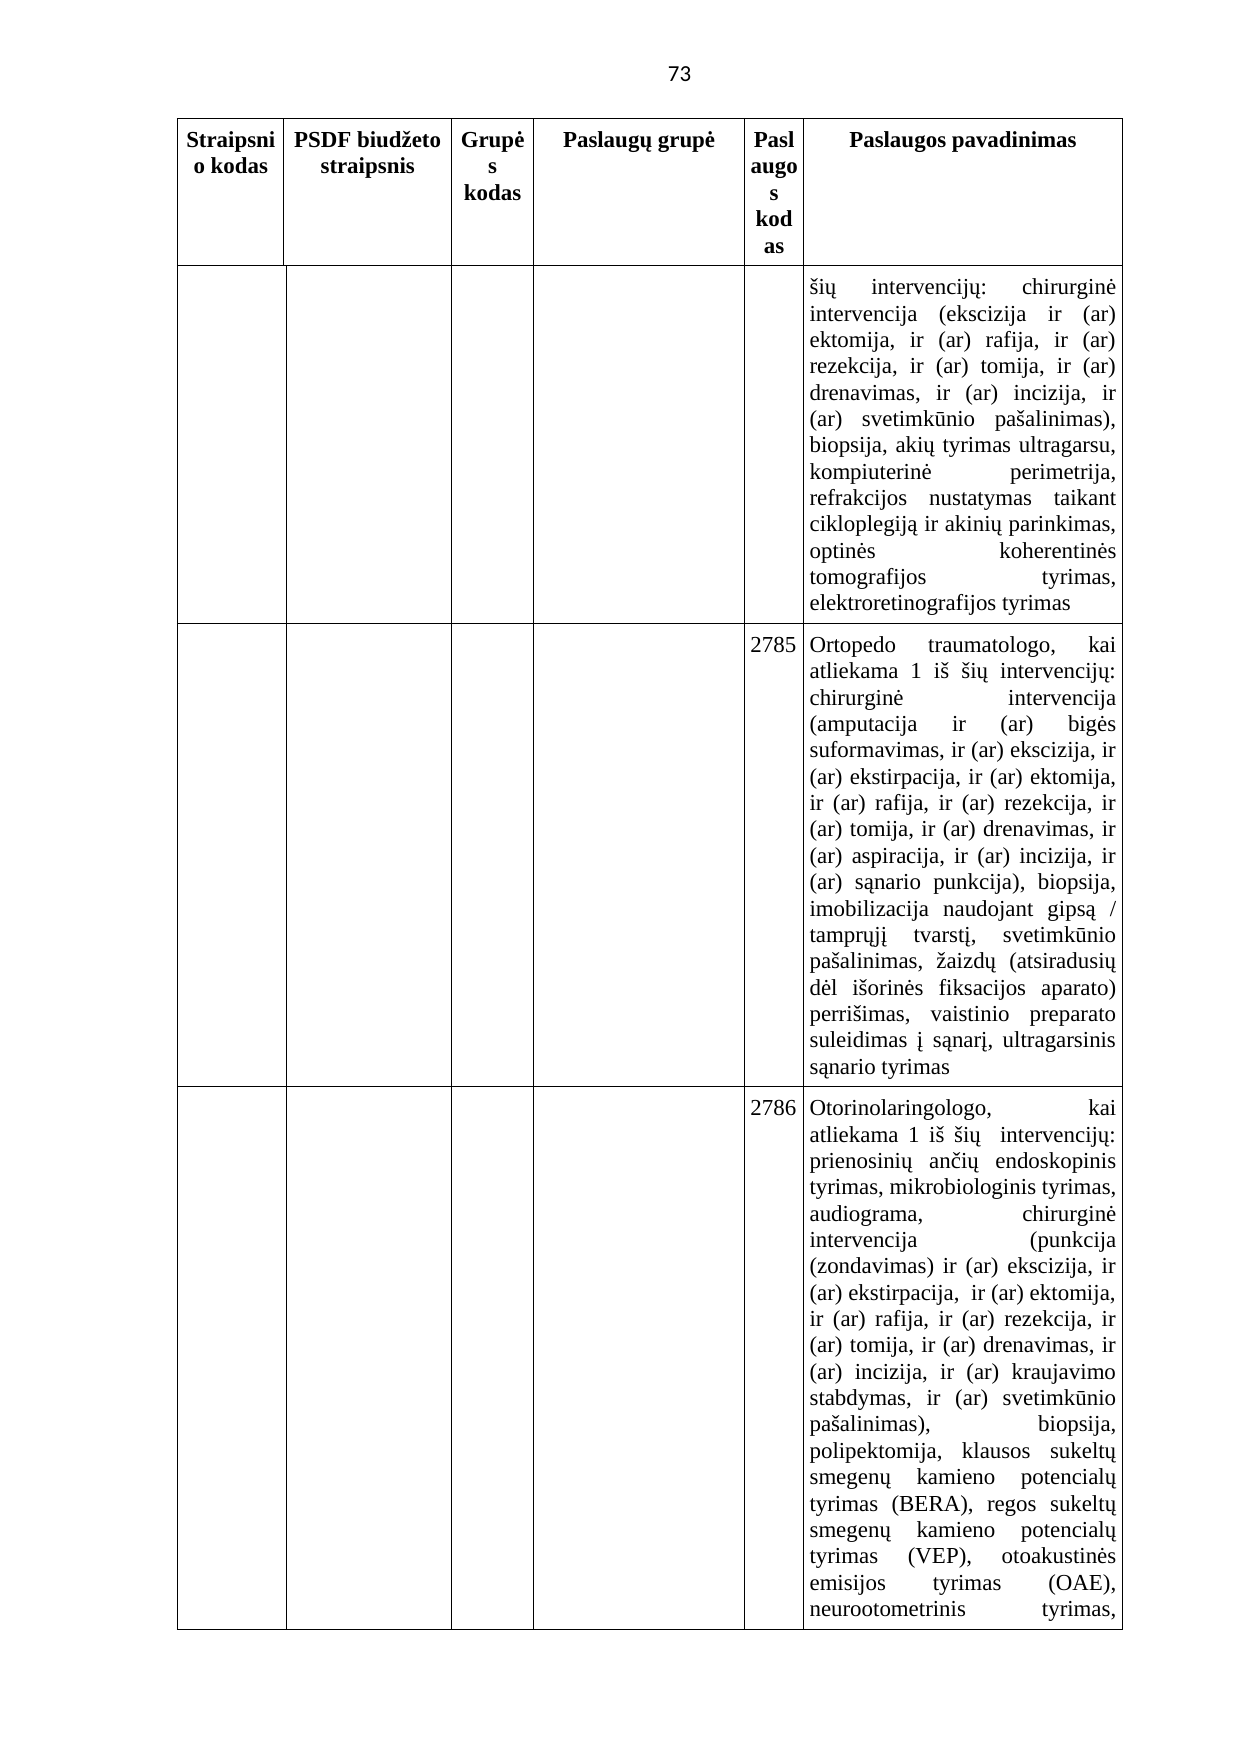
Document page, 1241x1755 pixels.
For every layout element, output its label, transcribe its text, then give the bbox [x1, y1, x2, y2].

table_cell [287, 266, 451, 623]
table_header Paslaugų grupė [534, 119, 744, 265]
table_cell [452, 266, 533, 623]
table_cell 2785 [745, 624, 803, 1086]
table_cell [287, 624, 451, 1086]
table_cell [452, 1087, 533, 1628]
table_header Paslaugos pavadinimas [804, 119, 1122, 265]
table_cell [178, 624, 286, 1086]
table_cell šių intervencijų: chirurginė intervencija (ekscizija ir (ar) ektomija, ir (ar) rafija, ir (ar) rezekcija, ir (ar) tomija, ir (ar) drenavimas, ir (ar) incizija, ir (ar) svetimkūnio pašalinimas), biopsija, akių tyrimas ultragarsu, kompiuterinė perimetrija, refrakcijos nustatymas taikant cikloplegiją ir akinių parinkimas, optinės koherentinės tomografijos tyrimas, elektroretinografijos tyrimas [804, 266, 1122, 623]
table_header Paslaugos kodas [745, 119, 803, 265]
table_cell Otorinolaringologo, kai atliekama 1 iš šių intervencijų: prienosinių ančių endoskopinis tyrimas, mikrobiologinis tyrimas, audiograma, chirurginė intervencija (punkcija (zondavimas) ir (ar) ekscizija, ir (ar) ekstirpacija, ir (ar) ektomija, ir (ar) rafija, ir (ar) rezekcija, ir (ar) tomija, ir (ar) drenavimas, ir (ar) incizija, ir (ar) kraujavimo stabdymas, ir (ar) svetimkūnio pašalinimas), biopsija, polipektomija, klausos sukeltų smegenų kamieno potencialų tyrimas (BERA), regos sukeltų smegenų kamieno potencialų tyrimas (VEP), otoakustinės emisijos tyrimas (OAE), neurootometrinis tyrimas, [804, 1087, 1122, 1628]
table_cell [745, 266, 803, 623]
table_cell [287, 1087, 451, 1628]
table_cell [452, 624, 533, 1086]
table_header Grupės kodas [452, 119, 533, 265]
table_cell 2786 [745, 1087, 803, 1628]
table_cell [534, 266, 744, 623]
table_cell [178, 1087, 286, 1628]
table_cell Ortopedo traumatologo, kai atliekama 1 iš šių intervencijų: chirurginė intervencija (amputacija ir (ar) bigės suformavimas, ir (ar) ekscizija, ir (ar) ekstirpacija, ir (ar) ektomija, ir (ar) rafija, ir (ar) rezekcija, ir (ar) tomija, ir (ar) drenavimas, ir (ar) aspiracija, ir (ar) incizija, ir (ar) sąnario punkcija), biopsija, imobilizacija naudojant gipsą / tamprųjį tvarstį, svetimkūnio pašalinimas, žaizdų (atsiradusių dėl išorinės fiksacijos aparato) perrišimas, vaistinio preparato suleidimas į sąnarį, ultragarsinis sąnario tyrimas [804, 624, 1122, 1086]
table_cell [178, 266, 286, 623]
table_header PSDF biudžeto straipsnis [284, 119, 451, 265]
table_header Straipsnio kodas [178, 119, 283, 265]
table_cell [534, 624, 744, 1086]
table_cell [534, 1087, 744, 1628]
